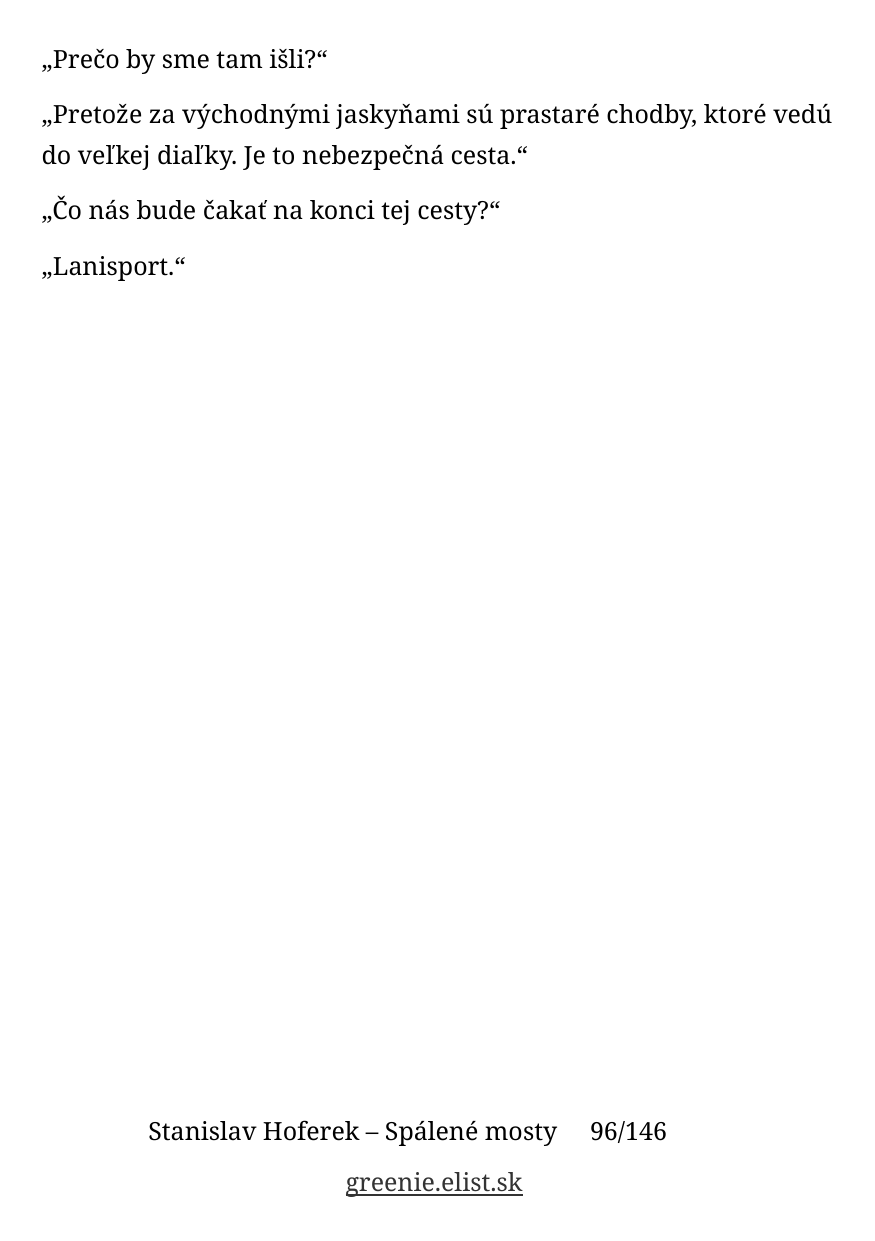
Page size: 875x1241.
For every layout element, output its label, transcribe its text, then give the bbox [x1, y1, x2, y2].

text „Pretože za východnými jaskyňami sú prastaré chodby, ktoré vedú do veľkej diaľky. Je to nebezpečná cesta.“ [41, 97, 833, 172]
text „Čo nás bude čakať na konci tej cesty?“ [41, 193, 833, 227]
text „Prečo by sme tam išli?“ [41, 41, 833, 75]
text „Lanisport.“ [41, 248, 833, 282]
